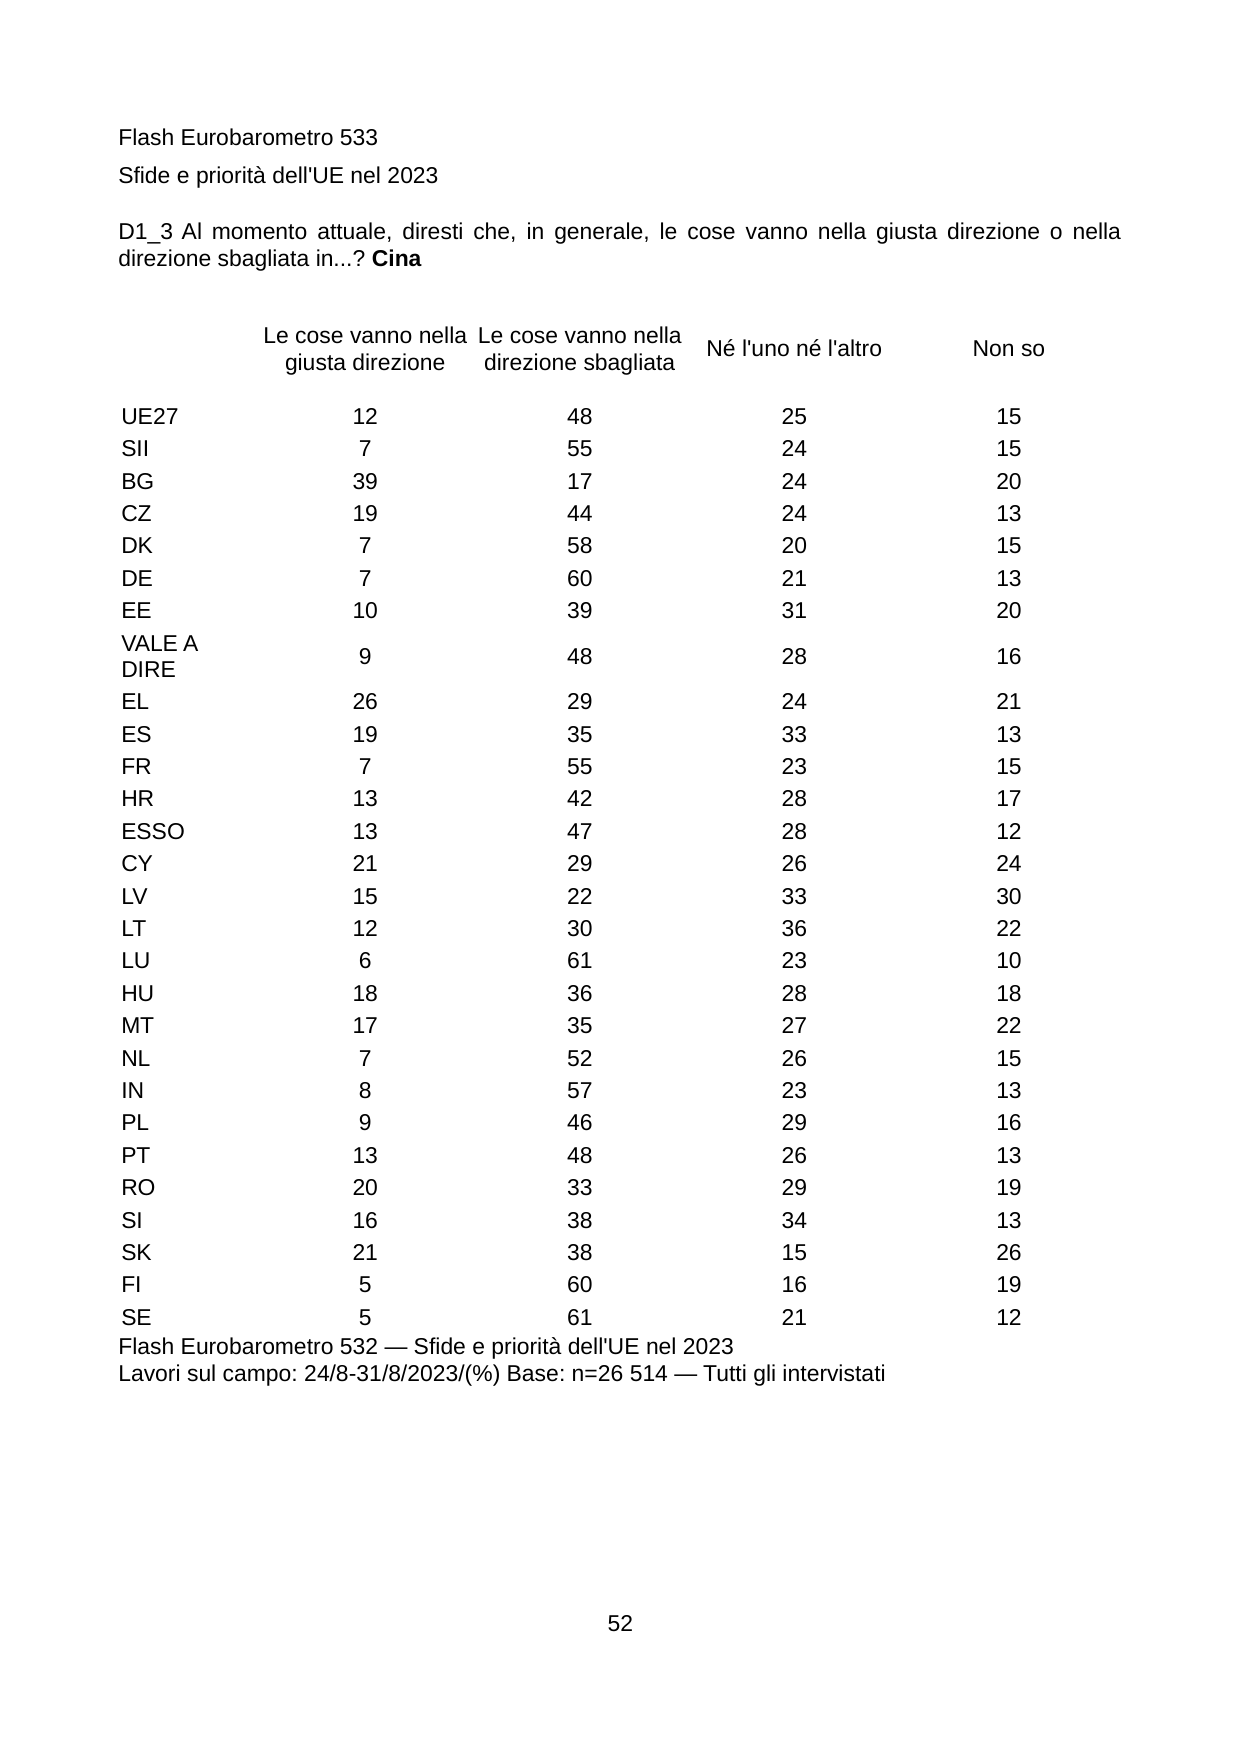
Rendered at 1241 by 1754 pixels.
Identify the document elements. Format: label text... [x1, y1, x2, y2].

table_cell 38 [472, 1236, 687, 1268]
table_cell 31 [687, 594, 901, 627]
table_cell 20 [901, 594, 1116, 627]
table_cell 30 [472, 912, 687, 944]
table_cell SE [118, 1301, 258, 1333]
table_cell 48 [472, 627, 687, 685]
table_cell 19 [258, 718, 472, 750]
table_header Le cose vanno nella giusta direzione [258, 297, 472, 400]
table_cell LT [118, 912, 258, 944]
table_cell 13 [258, 815, 472, 847]
table_cell 26 [687, 1139, 901, 1171]
table_cell 27 [687, 1009, 901, 1042]
table_cell EE [118, 594, 258, 627]
table_cell DK [118, 530, 258, 562]
table_cell RO [118, 1171, 258, 1203]
table_cell HU [118, 977, 258, 1009]
table_cell 39 [472, 594, 687, 627]
table_cell 15 [901, 400, 1116, 432]
table_cell 16 [687, 1268, 901, 1301]
table_cell 12 [258, 912, 472, 944]
table_cell 10 [901, 944, 1116, 977]
table_cell SK [118, 1236, 258, 1268]
table_cell 36 [472, 977, 687, 1009]
table_cell 28 [687, 783, 901, 815]
table_cell 10 [258, 594, 472, 627]
table_cell 29 [472, 685, 687, 718]
table_cell 33 [687, 718, 901, 750]
table_cell 29 [472, 847, 687, 879]
table_cell 25 [687, 400, 901, 432]
table_cell 24 [687, 685, 901, 718]
table_cell 16 [258, 1204, 472, 1236]
table_cell 55 [472, 750, 687, 782]
table_cell 29 [687, 1171, 901, 1203]
table_cell 57 [472, 1074, 687, 1106]
table_cell 18 [258, 977, 472, 1009]
table_cell 5 [258, 1301, 472, 1333]
table_cell 52 [472, 1042, 687, 1074]
table_cell 6 [258, 944, 472, 977]
table_cell ES [118, 718, 258, 750]
table_cell IN [118, 1074, 258, 1106]
table_cell 13 [258, 783, 472, 815]
table_cell 30 [901, 880, 1116, 912]
table_cell 26 [687, 847, 901, 879]
table_cell 7 [258, 750, 472, 782]
table_cell 36 [687, 912, 901, 944]
table_cell 48 [472, 1139, 687, 1171]
table_cell 35 [472, 718, 687, 750]
table_cell 18 [901, 977, 1116, 1009]
table_cell 13 [258, 1139, 472, 1171]
table_cell PL [118, 1106, 258, 1139]
table_cell 21 [687, 562, 901, 594]
table_cell 20 [687, 530, 901, 562]
table_cell 28 [687, 977, 901, 1009]
table_cell 13 [901, 562, 1116, 594]
text Lavori sul campo: 24/8-31/8/2023/(%) Base: n=26 514 — Tutti gli intervistati [118, 1359, 1122, 1386]
table_cell 13 [901, 1139, 1116, 1171]
table_cell LU [118, 944, 258, 977]
table_cell 44 [472, 497, 687, 529]
table_header Né l'uno né l'altro [687, 297, 901, 400]
table_cell 16 [901, 627, 1116, 685]
table_cell NL [118, 1042, 258, 1074]
table_cell UE27 [118, 400, 258, 432]
table_cell 33 [472, 1171, 687, 1203]
table_cell 60 [472, 562, 687, 594]
table_cell 12 [901, 815, 1116, 847]
table_cell 17 [258, 1009, 472, 1042]
table_cell EL [118, 685, 258, 718]
table_cell 13 [901, 718, 1116, 750]
table_cell 39 [258, 465, 472, 497]
table_cell 23 [687, 944, 901, 977]
table_cell 13 [901, 497, 1116, 529]
table_cell 15 [901, 432, 1116, 465]
table_cell CZ [118, 497, 258, 529]
table_cell 21 [901, 685, 1116, 718]
table_cell CY [118, 847, 258, 879]
table_cell 15 [687, 1236, 901, 1268]
table_cell 29 [687, 1106, 901, 1139]
table_cell 47 [472, 815, 687, 847]
table_cell 20 [258, 1171, 472, 1203]
table_cell 19 [901, 1268, 1116, 1301]
table_cell 15 [901, 750, 1116, 782]
table_cell 26 [901, 1236, 1116, 1268]
table_cell 28 [687, 815, 901, 847]
table_cell 7 [258, 1042, 472, 1074]
table_cell 46 [472, 1106, 687, 1139]
table_cell 12 [258, 400, 472, 432]
table_cell DE [118, 562, 258, 594]
table_cell 21 [258, 847, 472, 879]
table_cell LV [118, 880, 258, 912]
table_cell 9 [258, 1106, 472, 1139]
table_cell 15 [258, 880, 472, 912]
table_cell 61 [472, 944, 687, 977]
table_cell FR [118, 750, 258, 782]
table_header Non so [901, 297, 1116, 400]
table_cell 12 [901, 1301, 1116, 1333]
table_cell 8 [258, 1074, 472, 1106]
table_header [118, 297, 258, 400]
table_cell 24 [687, 465, 901, 497]
table_cell 22 [901, 912, 1116, 944]
table_cell 21 [687, 1301, 901, 1333]
table_cell 24 [687, 497, 901, 529]
text D1_3 Al momento attuale, diresti che, in generale, le cose vanno nella giusta direzione o nella direzione sbagliata in...? Cina [118, 218, 1122, 271]
table_cell 38 [472, 1204, 687, 1236]
table_cell 48 [472, 400, 687, 432]
table_cell 55 [472, 432, 687, 465]
table_cell 23 [687, 1074, 901, 1106]
table_cell 5 [258, 1268, 472, 1301]
table_cell VALE A DIRE [118, 627, 258, 685]
table_cell 22 [472, 880, 687, 912]
table_cell 13 [901, 1204, 1116, 1236]
table_cell 60 [472, 1268, 687, 1301]
table_cell 19 [901, 1171, 1116, 1203]
table_cell 17 [472, 465, 687, 497]
table_cell 19 [258, 497, 472, 529]
table_cell MT [118, 1009, 258, 1042]
table_cell 33 [687, 880, 901, 912]
table_cell 17 [901, 783, 1116, 815]
table_cell 58 [472, 530, 687, 562]
text Flash Eurobarometro 532 — Sfide e priorità dell'UE nel 2023 [118, 1333, 1122, 1359]
table_cell 26 [258, 685, 472, 718]
table_cell ESSO [118, 815, 258, 847]
table_cell 21 [258, 1236, 472, 1268]
table_cell 28 [687, 627, 901, 685]
table_cell 20 [901, 465, 1116, 497]
table_cell 13 [901, 1074, 1116, 1106]
table_cell 34 [687, 1204, 901, 1236]
table_cell 15 [901, 1042, 1116, 1074]
table_cell 7 [258, 562, 472, 594]
table_cell 16 [901, 1106, 1116, 1139]
table_cell 15 [901, 530, 1116, 562]
table_cell 7 [258, 530, 472, 562]
table_cell 26 [687, 1042, 901, 1074]
table_cell 22 [901, 1009, 1116, 1042]
table_cell SII [118, 432, 258, 465]
table_cell 24 [687, 432, 901, 465]
table_cell 23 [687, 750, 901, 782]
table_cell SI [118, 1204, 258, 1236]
table_cell 9 [258, 627, 472, 685]
table_cell 7 [258, 432, 472, 465]
table_cell PT [118, 1139, 258, 1171]
table_cell BG [118, 465, 258, 497]
table_cell 61 [472, 1301, 687, 1333]
table_cell 42 [472, 783, 687, 815]
table_header Le cose vanno nella direzione sbagliata [472, 297, 687, 400]
table_cell FI [118, 1268, 258, 1301]
table_cell 24 [901, 847, 1116, 879]
table_cell 35 [472, 1009, 687, 1042]
table_cell HR [118, 783, 258, 815]
